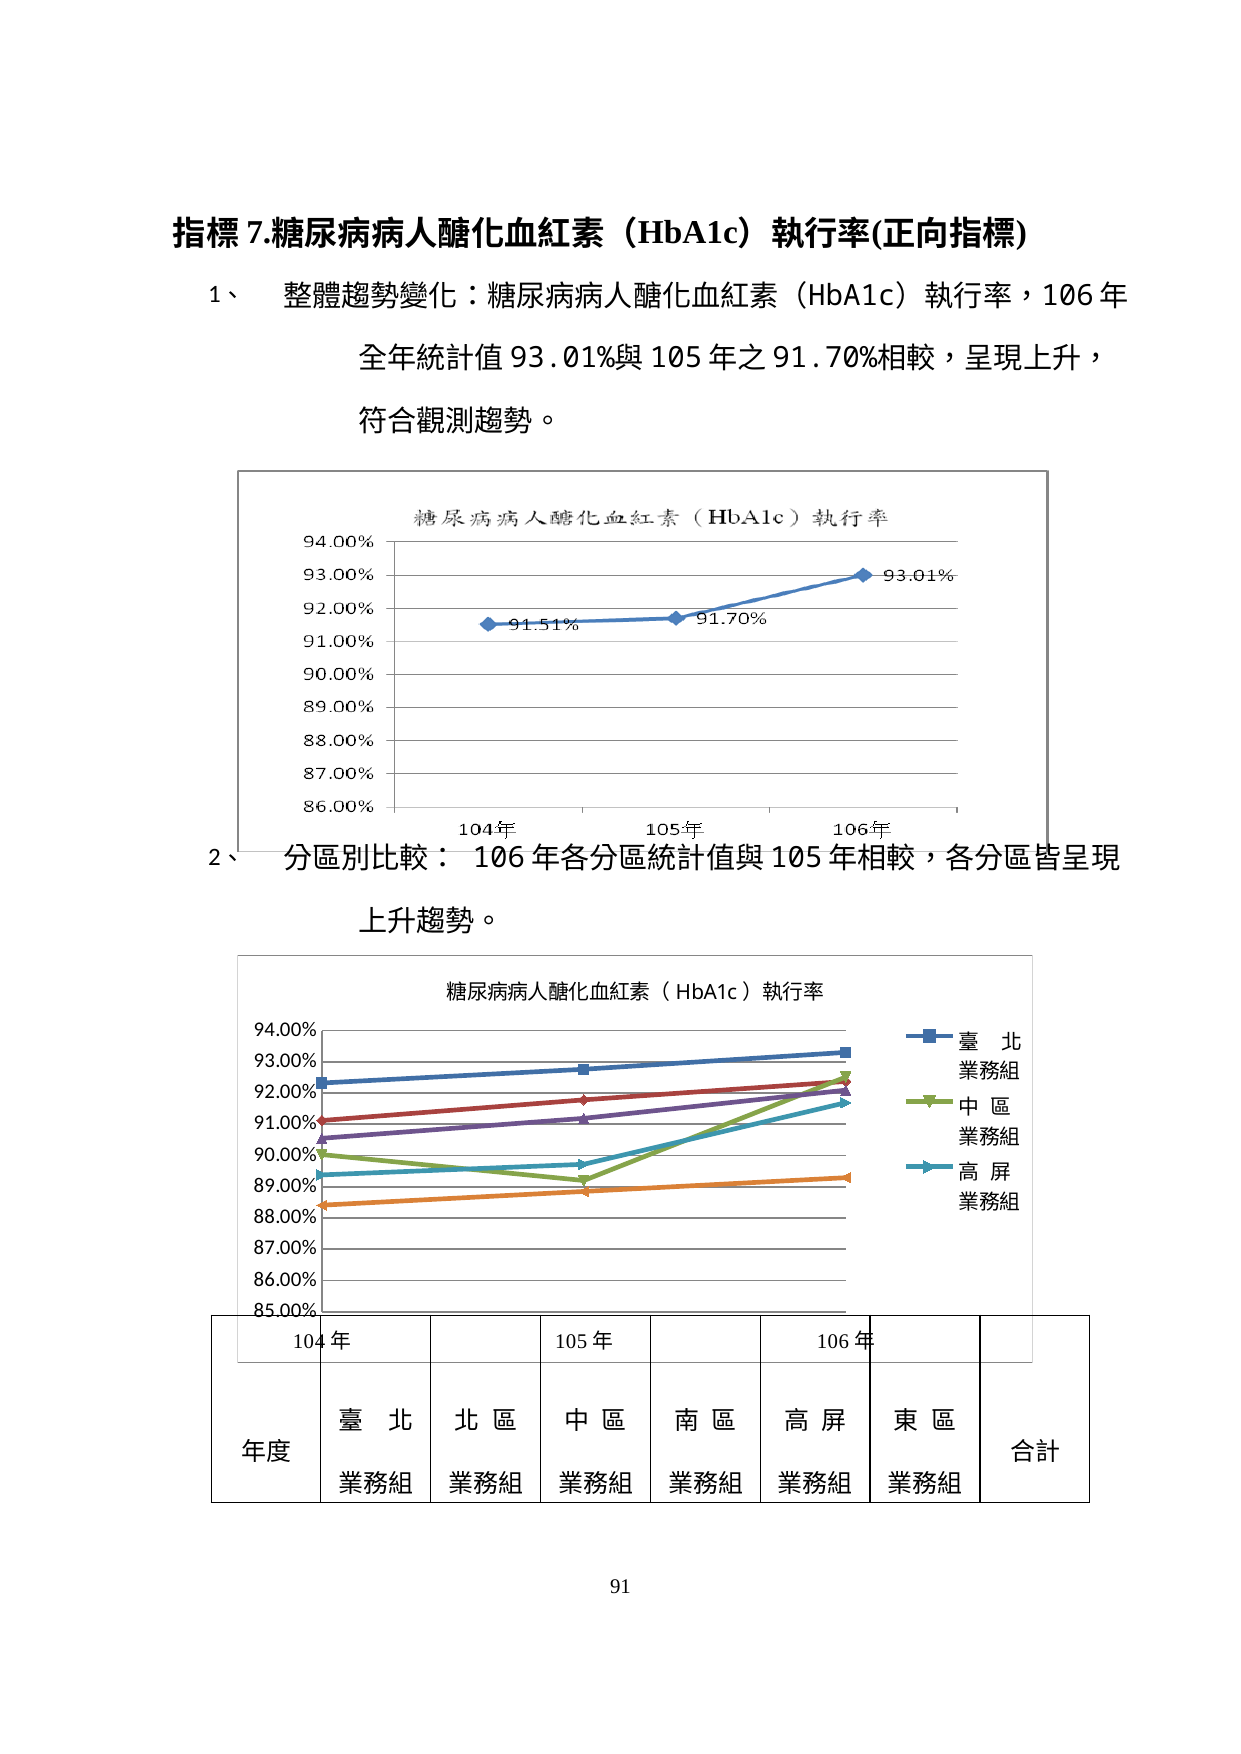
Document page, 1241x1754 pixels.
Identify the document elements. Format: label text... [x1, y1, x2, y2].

table_header 南 區 業務組 [651, 1363, 760, 1502]
table_header 東 區 業務組 [871, 1363, 979, 1502]
table_header 年度 [212, 1316, 320, 1502]
list 分區別比較： 106年各分區統計值與105年相較，各分區皆呈現上升趨勢。 [208, 814, 1132, 939]
table_header 合計 [981, 1316, 1089, 1502]
list 整體趨勢變化：糖尿病病人醣化血紅素（HbA1c）執行率，106年全年統計值93.01%與105年之91.70%相較，呈現上升，符合觀測趨勢。 [208, 252, 1132, 439]
table_header 中 區 業務組 [541, 1363, 650, 1502]
subtitle 指標7.糖尿病病人醣化血紅素（HbA1c）執行率(正向指標) [173, 189, 1059, 252]
table_header 高 屏 業務組 [761, 1363, 869, 1502]
table_header 北 區 業務組 [431, 1363, 540, 1502]
table_header 臺 北 業務組 [321, 1363, 430, 1502]
